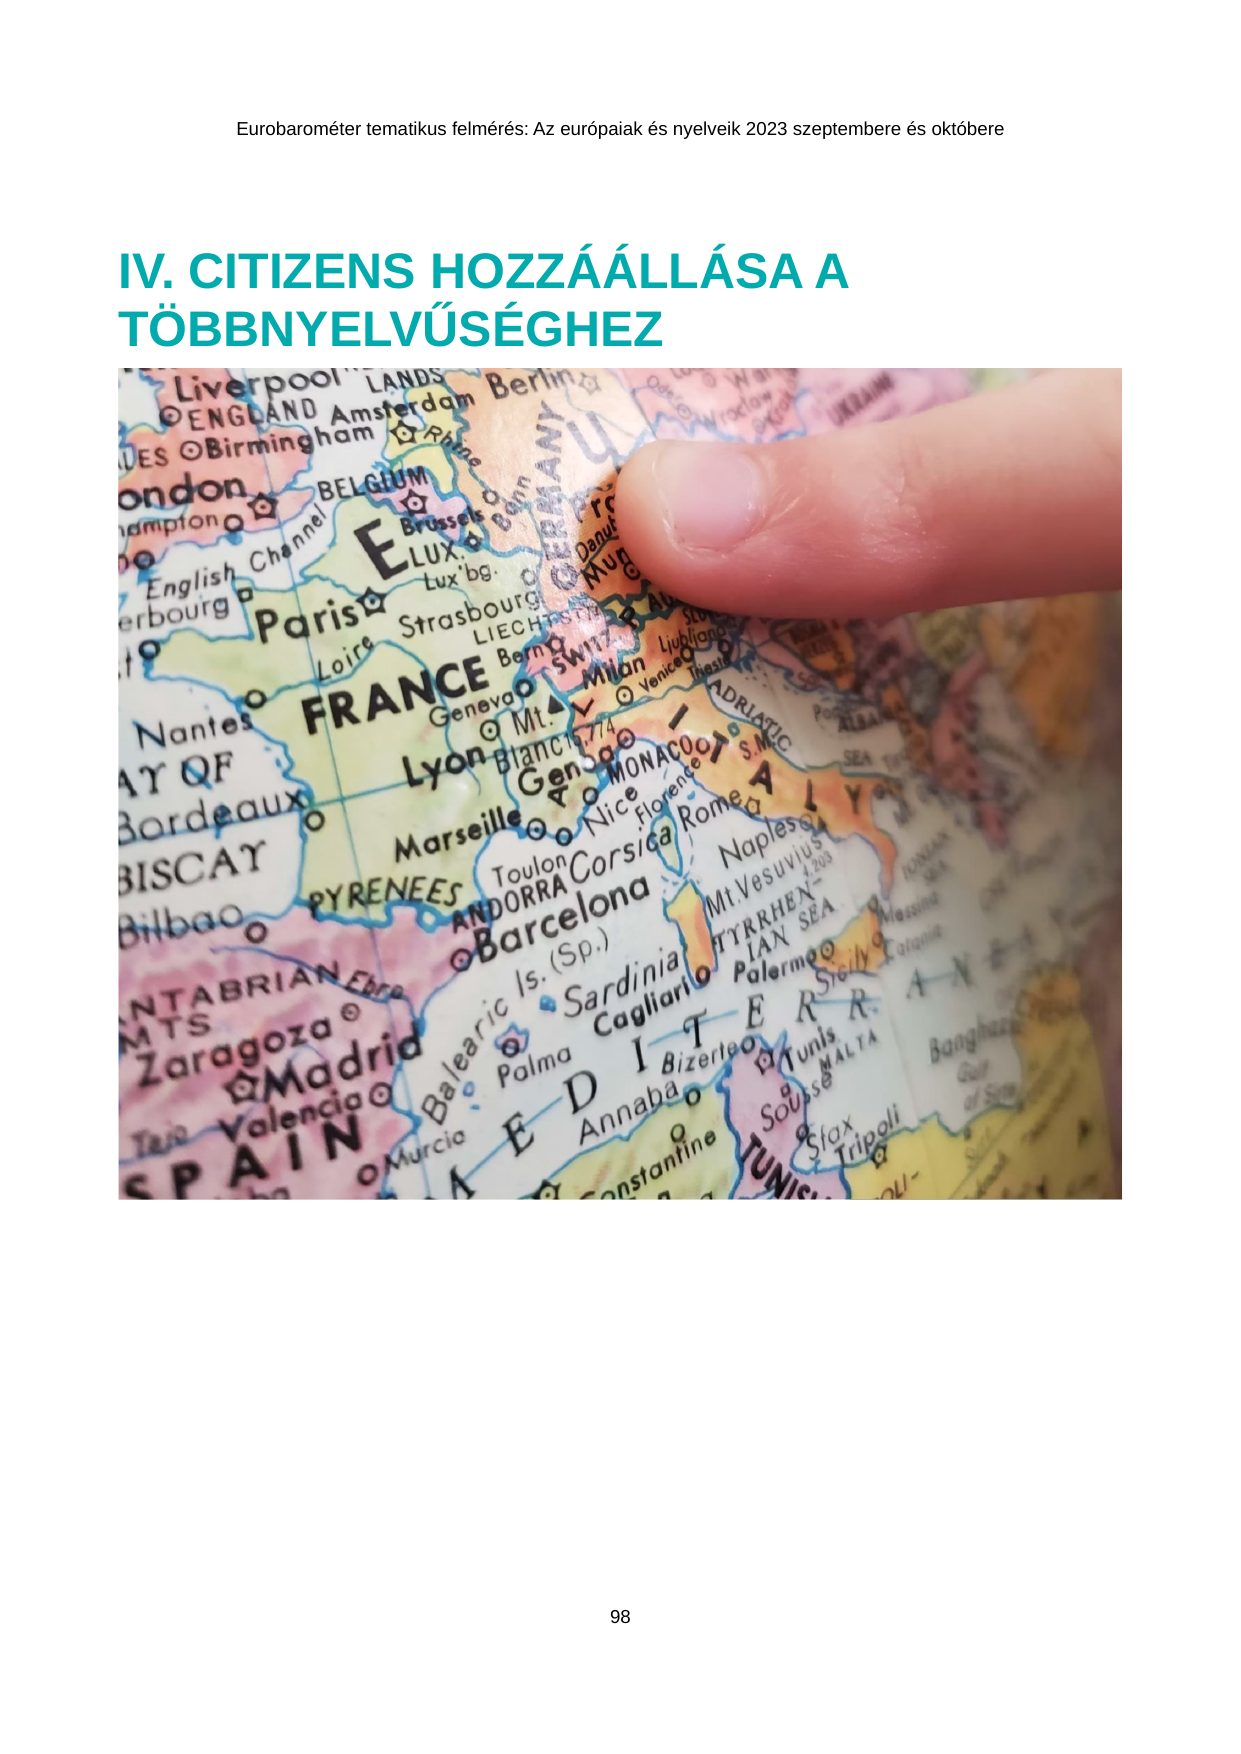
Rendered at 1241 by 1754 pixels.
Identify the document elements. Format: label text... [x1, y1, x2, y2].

picture [118, 368, 1123, 1200]
subtitle IV. CITIZENS HOZZÁÁLLÁSA A TÖBBNYELVŰSÉGHEZ [118, 241, 1122, 356]
